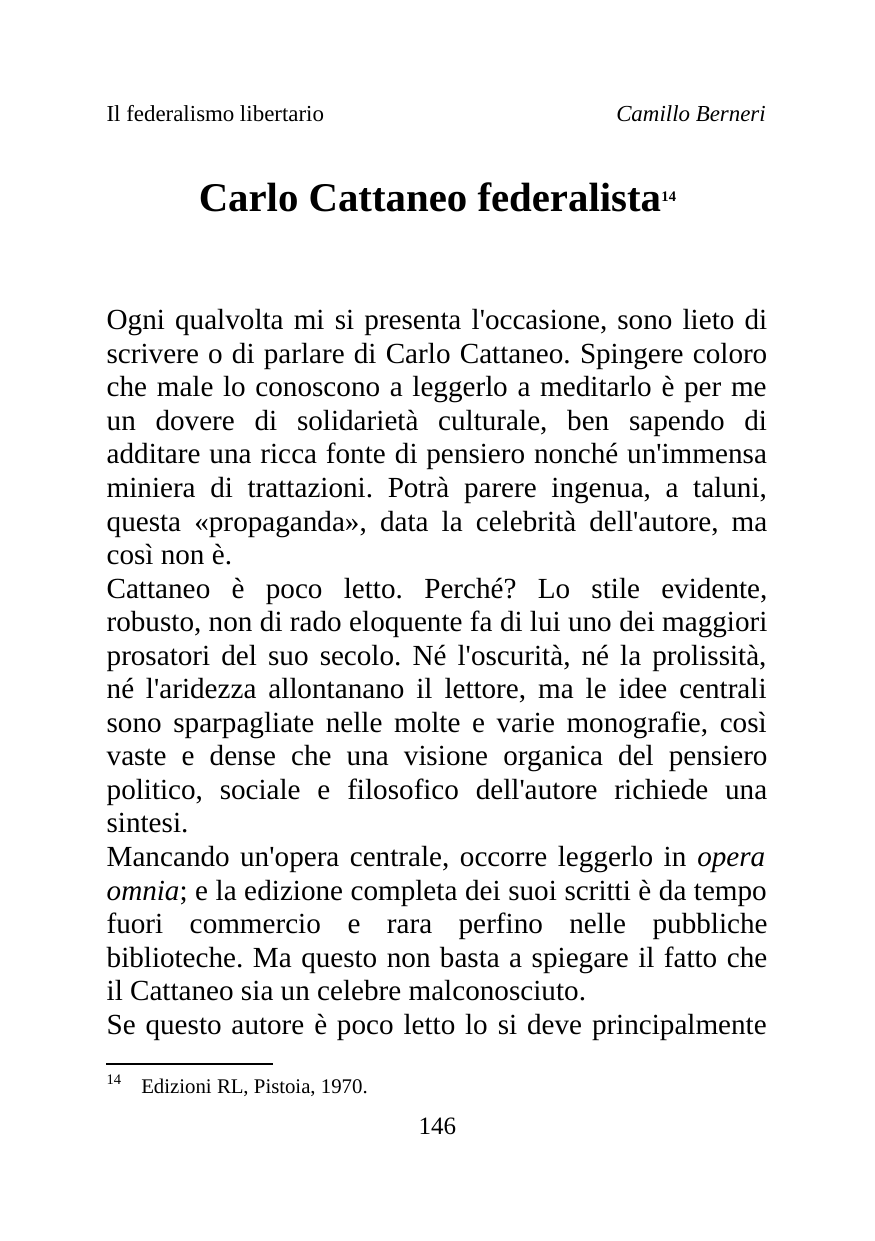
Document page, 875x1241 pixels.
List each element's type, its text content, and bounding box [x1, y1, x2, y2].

text Edizioni RL, Pistoia, 1970. [106, 1071, 768, 1099]
text Cattaneo è poco letto. Perché? Lo stile evidente, robusto, non di rado eloquente fa di lui uno dei maggiori prosatori del suo secolo. Né l'oscurità, né la prolissità, né l'aridezza allontanano il lettore, ma le idee centrali sono sparpagliate nelle molte e varie monografie, così vaste e dense che una visione organica del pensiero politico, sociale e filosofico dell'autore richiede una sintesi. [106, 571, 768, 839]
subtitle Carlo Cattaneo federalista [106, 173, 768, 220]
text Ogni qualvolta mi si presenta l'occasione, sono lieto di scrivere o di parlare di Carlo Cattaneo. Spingere coloro che male lo conoscono a leggerlo a meditarlo è per me un dovere di solidarietà culturale, ben sapendo di additare una ricca fonte di pensiero nonché un'immensa miniera di trattazioni. Potrà parere ingenua, a taluni, questa «propaganda», data la celebrità dell'autore, ma così non è. [106, 302, 768, 571]
text Mancando un'opera centrale, occorre leggerlo in opera omnia; e la edizione completa dei suoi scritti è da tempo fuori commercio e rara perfino nelle pubbliche biblioteche. Ma questo non basta a spiegare il fatto che il Cattaneo sia un celebre malconosciuto. [106, 839, 768, 1007]
text Se questo autore è poco letto lo si deve principalmente [106, 1007, 768, 1040]
